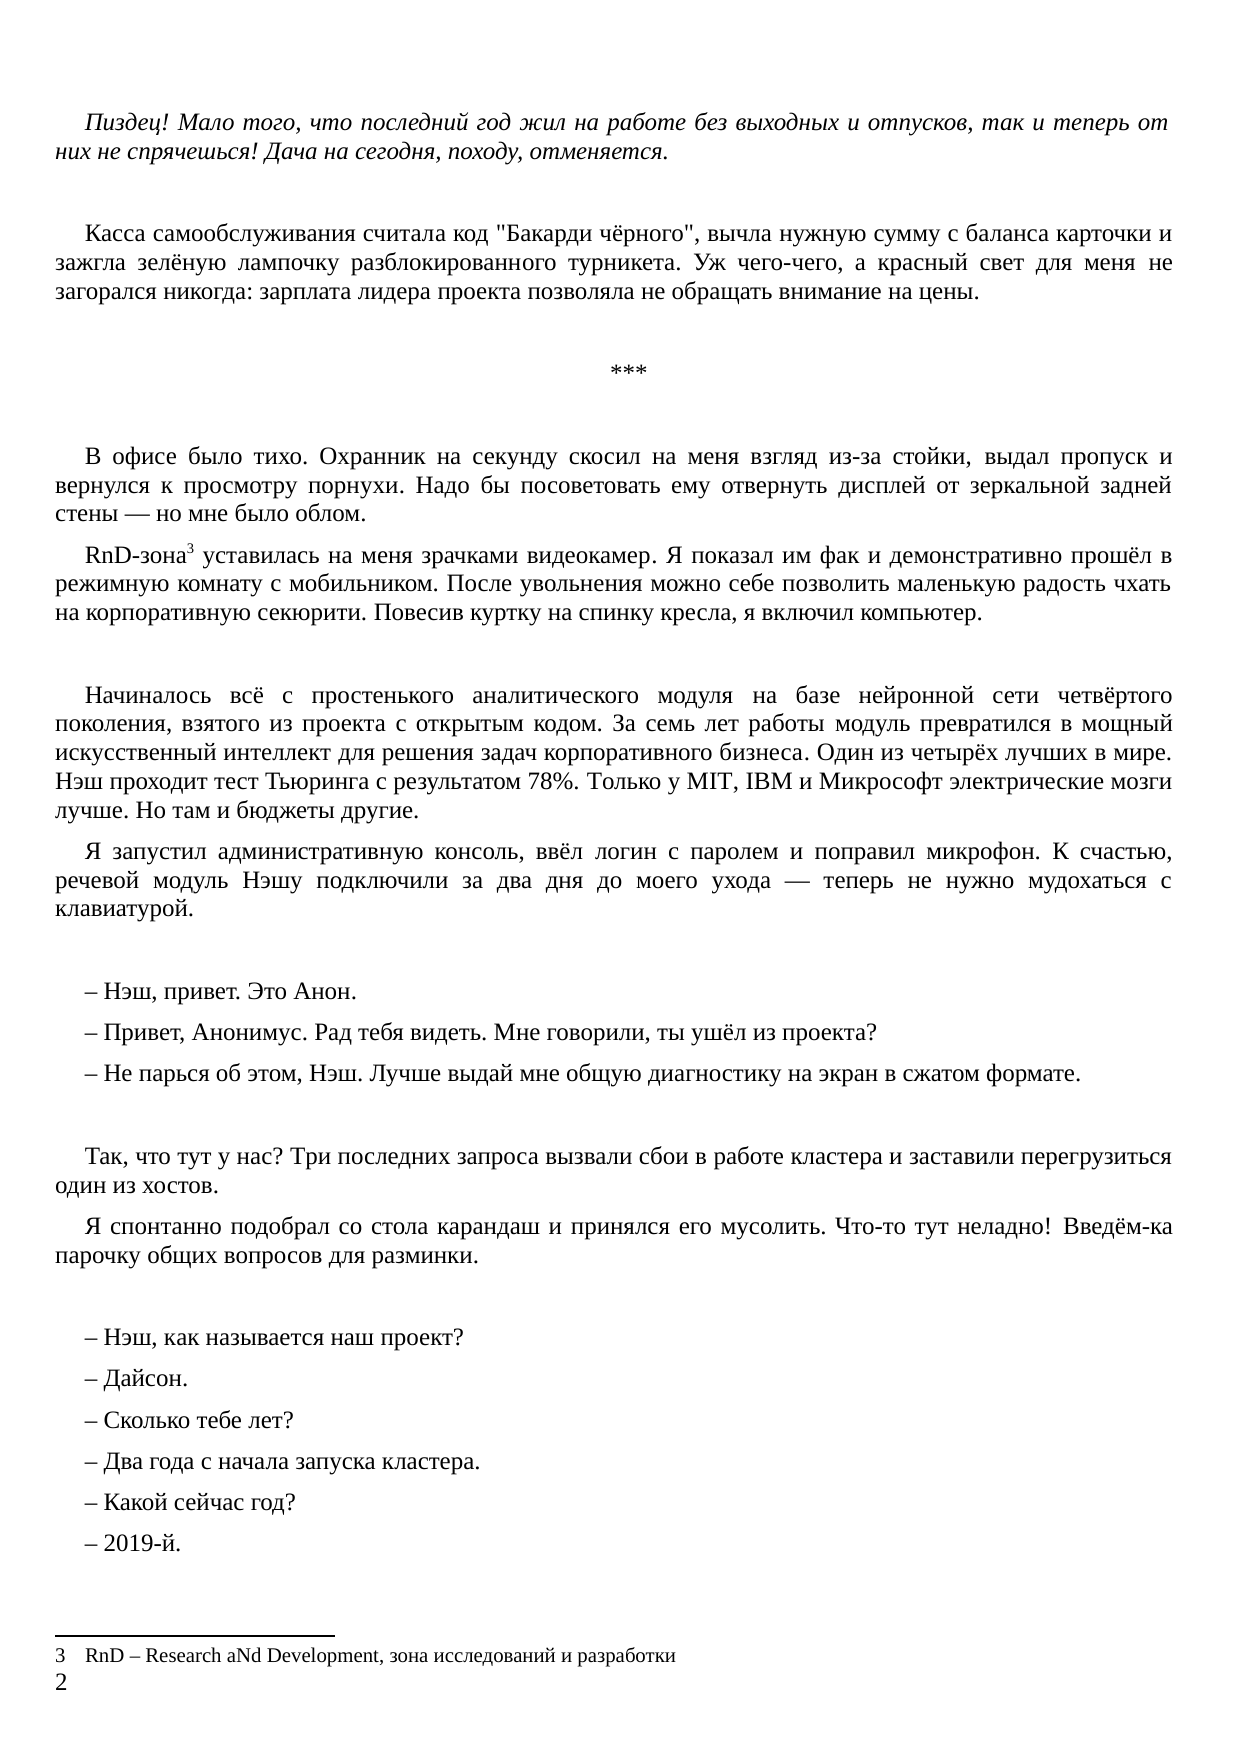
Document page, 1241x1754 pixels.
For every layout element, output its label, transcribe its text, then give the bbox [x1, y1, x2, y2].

text RnD – Research aNd Development, зона исследований и разработки [55, 1642, 1173, 1667]
text – Дайсон. [55, 1363, 1173, 1392]
text – Два года с начала запуска кластера. [55, 1446, 1173, 1475]
text – Нэш, как называется наш проект? [55, 1322, 1173, 1351]
text В офисе было тихо. Охранник на секунду скосил на меня взгляд из-за стойки, выдал пропуск и вернулся к просмотру порнухи. Надо бы посоветовать ему отвернуть дисплей от зеркальной задней стены — но мне было облом. [55, 441, 1173, 527]
text Так, что тут у нас? Три последних запроса вызвали сбои в работе кластера и заставили перегрузиться один из хостов. [55, 1141, 1173, 1198]
text – 2019-й. [55, 1528, 1173, 1557]
text – Сколько тебе лет? [55, 1405, 1173, 1433]
text – Не парься об этом, Нэш. Лучше выдай мне общую диагностику на экран в сжатом формате. [55, 1058, 1173, 1087]
text Я спонтанно подобрал со стола карандаш и принялся его мусолить. Что-то тут неладно! Введём-ка парочку общих вопросов для разминки. [55, 1211, 1173, 1268]
text Касса самообслуживания считала код "Бакарди чёрного", вычла нужную сумму с баланса карточки и зажгла зелёную лампочку разблокированного турникета. Уж чего-чего, а красный свет для меня не загорался никогда: зарплата лидера проекта позволяла не обращать внимание на цены. [55, 218, 1173, 305]
text *** [55, 358, 1173, 387]
text RnD-зона уставилась на меня зрачками видеокамер. Я показал им фак и демонстративно прошёл в режимную комнату с мобильником. После увольнения можно себе позволить маленькую радость чхать на корпоративную секюрити. Повесив куртку на спинку кресла, я включил компьютер. [55, 540, 1173, 626]
text Я запустил административную консоль, ввёл логин с паролем и поправил микрофон. К счастью, речевой модуль Нэшу подключили за два дня до моего ухода — теперь не нужно мудохаться с клавиатурой. [55, 836, 1173, 922]
text Пиздец! Мало того, что последний год жил на работе без выходных и отпусков, так и теперь от них не спрячешься! Дача на сегодня, походу, отменяется. [55, 107, 1173, 165]
text – Какой сейчас год? [55, 1487, 1173, 1516]
text – Привет, Анонимус. Рад тебя видеть. Мне говорили, ты ушёл из проекта? [55, 1017, 1173, 1046]
text – Нэш, привет. Это Анон. [55, 976, 1173, 1005]
text Начиналось всё с простенького аналитического модуля на базе нейронной сети четвёртого поколения, взятого из проекта с открытым кодом. За семь лет работы модуль превратился в мощный искусственный интеллект для решения задач корпоративного бизнеса. Один из четырёх лучших в мире. Нэш проходит тест Тьюринга с результатом 78%. Только у MIT, IBM и Микрософт электрические мозги лучше. Но там и бюджеты другие. [55, 680, 1173, 823]
